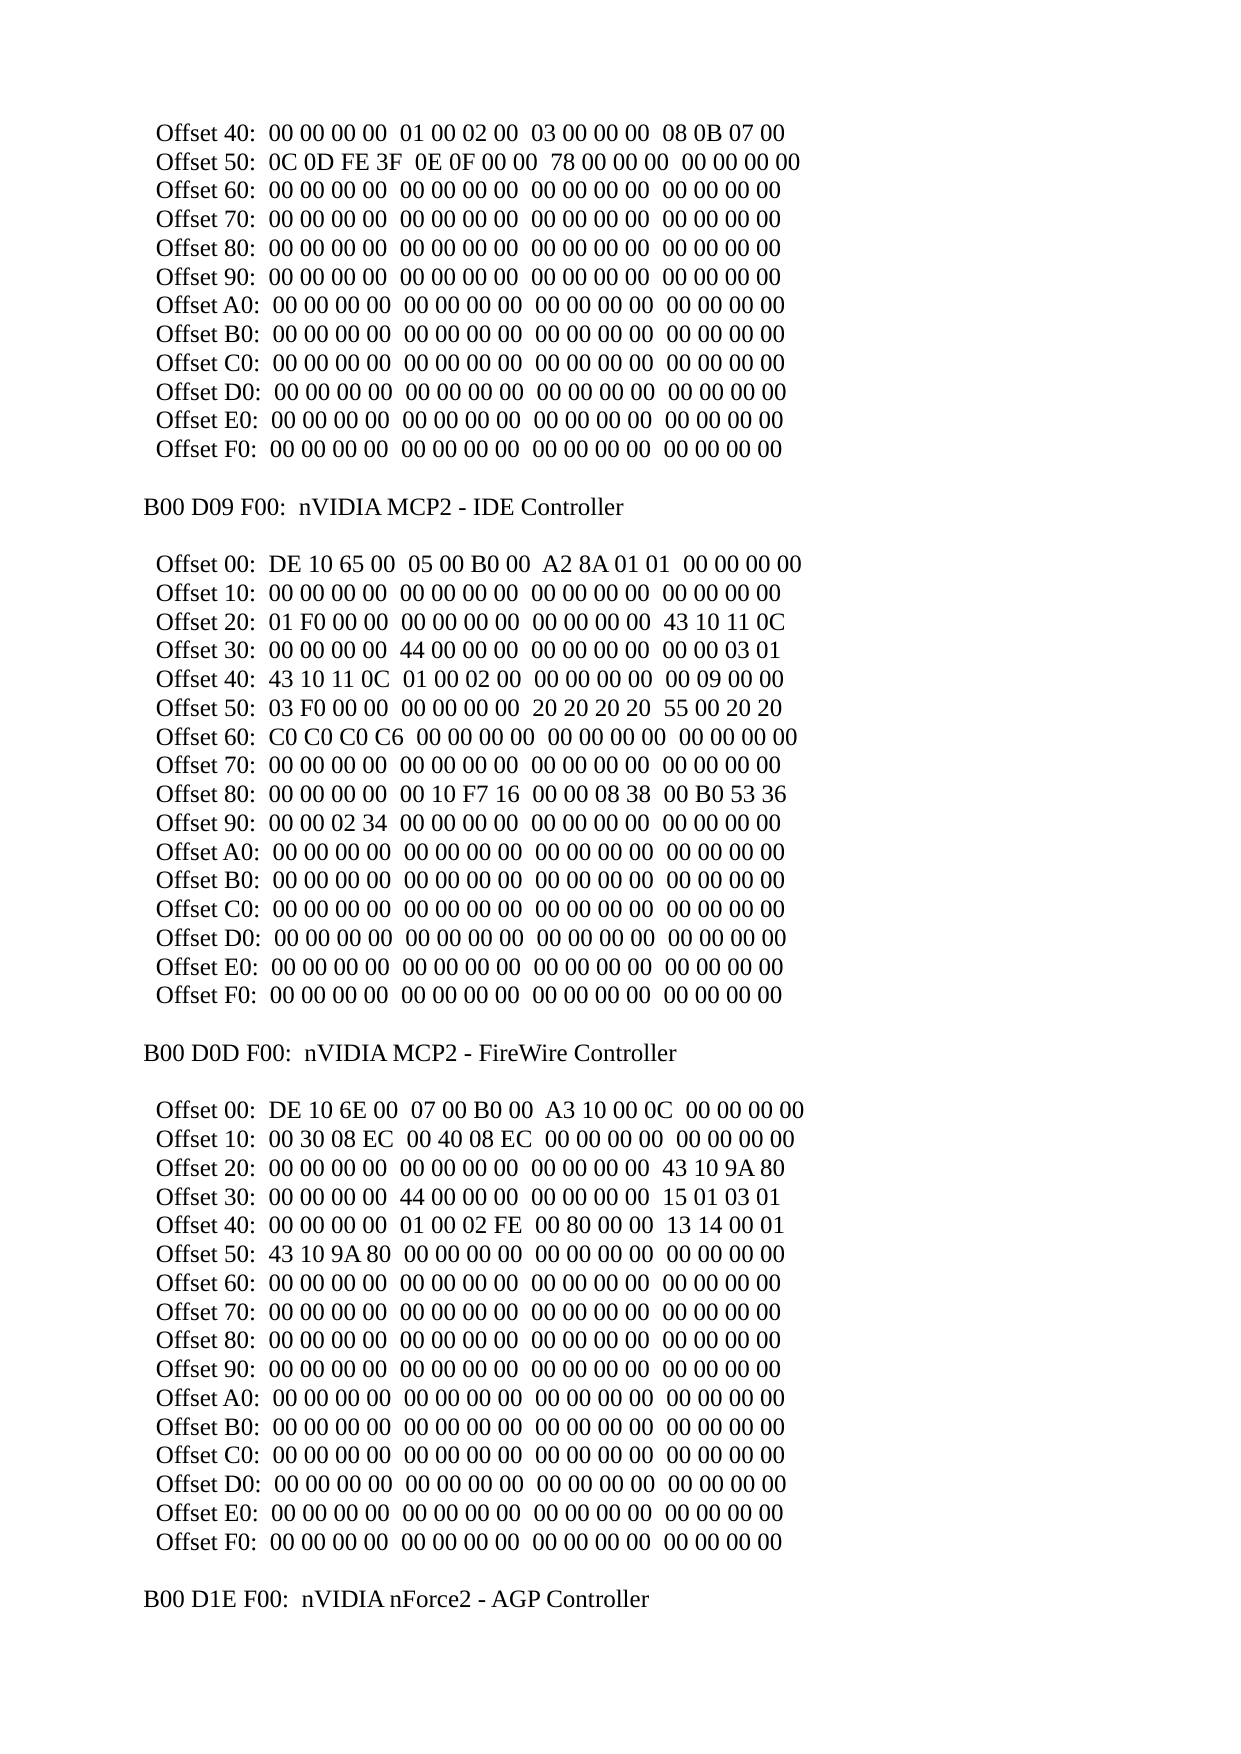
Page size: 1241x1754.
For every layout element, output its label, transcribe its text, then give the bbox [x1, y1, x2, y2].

text Offset D0: 00 00 00 00 00 00 00 00 00 00 00 00 00 00 00 00 [118, 923, 1122, 952]
text Offset 70: 00 00 00 00 00 00 00 00 00 00 00 00 00 00 00 00 [118, 204, 1122, 233]
text Offset 40: 43 10 11 0C 01 00 02 00 00 00 00 00 00 09 00 00 [118, 664, 1122, 693]
text Offset F0: 00 00 00 00 00 00 00 00 00 00 00 00 00 00 00 00 [118, 1527, 1122, 1556]
text Offset 80: 00 00 00 00 00 00 00 00 00 00 00 00 00 00 00 00 [118, 1326, 1122, 1354]
text Offset 00: DE 10 65 00 05 00 B0 00 A2 8A 01 01 00 00 00 00 [118, 549, 1122, 578]
text Offset 80: 00 00 00 00 00 00 00 00 00 00 00 00 00 00 00 00 [118, 233, 1122, 262]
text Offset D0: 00 00 00 00 00 00 00 00 00 00 00 00 00 00 00 00 [118, 377, 1122, 406]
text B00 D0D F00: nVIDIA MCP2 - FireWire Controller [118, 1038, 1122, 1067]
text Offset C0: 00 00 00 00 00 00 00 00 00 00 00 00 00 00 00 00 [118, 1441, 1122, 1469]
text Offset 10: 00 00 00 00 00 00 00 00 00 00 00 00 00 00 00 00 [118, 578, 1122, 607]
text B00 D09 F00: nVIDIA MCP2 - IDE Controller [118, 492, 1122, 521]
text Offset 60: 00 00 00 00 00 00 00 00 00 00 00 00 00 00 00 00 [118, 1268, 1122, 1297]
text Offset 10: 00 30 08 EC 00 40 08 EC 00 00 00 00 00 00 00 00 [118, 1124, 1122, 1153]
text Offset 40: 00 00 00 00 01 00 02 00 03 00 00 00 08 0B 07 00 [118, 118, 1122, 147]
text Offset 70: 00 00 00 00 00 00 00 00 00 00 00 00 00 00 00 00 [118, 751, 1122, 779]
text Offset B0: 00 00 00 00 00 00 00 00 00 00 00 00 00 00 00 00 [118, 866, 1122, 894]
text Offset B0: 00 00 00 00 00 00 00 00 00 00 00 00 00 00 00 00 [118, 1412, 1122, 1441]
text Offset 30: 00 00 00 00 44 00 00 00 00 00 00 00 00 00 03 01 [118, 636, 1122, 664]
text Offset F0: 00 00 00 00 00 00 00 00 00 00 00 00 00 00 00 00 [118, 981, 1122, 1009]
text Offset 40: 00 00 00 00 01 00 02 FE 00 80 00 00 13 14 00 01 [118, 1211, 1122, 1239]
text B00 D1E F00: nVIDIA nForce2 - AGP Controller [118, 1584, 1122, 1613]
text Offset C0: 00 00 00 00 00 00 00 00 00 00 00 00 00 00 00 00 [118, 348, 1122, 377]
text Offset F0: 00 00 00 00 00 00 00 00 00 00 00 00 00 00 00 00 [118, 434, 1122, 463]
text Offset 00: DE 10 6E 00 07 00 B0 00 A3 10 00 0C 00 00 00 00 [118, 1096, 1122, 1124]
text Offset 20: 00 00 00 00 00 00 00 00 00 00 00 00 43 10 9A 80 [118, 1153, 1122, 1182]
text Offset 60: 00 00 00 00 00 00 00 00 00 00 00 00 00 00 00 00 [118, 176, 1122, 204]
text Offset E0: 00 00 00 00 00 00 00 00 00 00 00 00 00 00 00 00 [118, 1498, 1122, 1527]
text Offset 70: 00 00 00 00 00 00 00 00 00 00 00 00 00 00 00 00 [118, 1297, 1122, 1326]
text Offset 90: 00 00 00 00 00 00 00 00 00 00 00 00 00 00 00 00 [118, 262, 1122, 291]
text Offset A0: 00 00 00 00 00 00 00 00 00 00 00 00 00 00 00 00 [118, 837, 1122, 866]
text Offset A0: 00 00 00 00 00 00 00 00 00 00 00 00 00 00 00 00 [118, 1383, 1122, 1412]
text Offset 60: C0 C0 C0 C6 00 00 00 00 00 00 00 00 00 00 00 00 [118, 722, 1122, 751]
text Offset A0: 00 00 00 00 00 00 00 00 00 00 00 00 00 00 00 00 [118, 291, 1122, 319]
text Offset 80: 00 00 00 00 00 10 F7 16 00 00 08 38 00 B0 53 36 [118, 779, 1122, 808]
text Offset 30: 00 00 00 00 44 00 00 00 00 00 00 00 15 01 03 01 [118, 1182, 1122, 1211]
text Offset 90: 00 00 02 34 00 00 00 00 00 00 00 00 00 00 00 00 [118, 808, 1122, 837]
text Offset E0: 00 00 00 00 00 00 00 00 00 00 00 00 00 00 00 00 [118, 406, 1122, 434]
text Offset 50: 03 F0 00 00 00 00 00 00 20 20 20 20 55 00 20 20 [118, 693, 1122, 722]
text Offset E0: 00 00 00 00 00 00 00 00 00 00 00 00 00 00 00 00 [118, 952, 1122, 981]
text Offset D0: 00 00 00 00 00 00 00 00 00 00 00 00 00 00 00 00 [118, 1469, 1122, 1498]
text Offset 90: 00 00 00 00 00 00 00 00 00 00 00 00 00 00 00 00 [118, 1354, 1122, 1383]
text Offset 50: 43 10 9A 80 00 00 00 00 00 00 00 00 00 00 00 00 [118, 1239, 1122, 1268]
text Offset C0: 00 00 00 00 00 00 00 00 00 00 00 00 00 00 00 00 [118, 894, 1122, 923]
text Offset 50: 0C 0D FE 3F 0E 0F 00 00 78 00 00 00 00 00 00 00 [118, 147, 1122, 176]
text Offset B0: 00 00 00 00 00 00 00 00 00 00 00 00 00 00 00 00 [118, 319, 1122, 348]
text Offset 20: 01 F0 00 00 00 00 00 00 00 00 00 00 43 10 11 0C [118, 607, 1122, 636]
